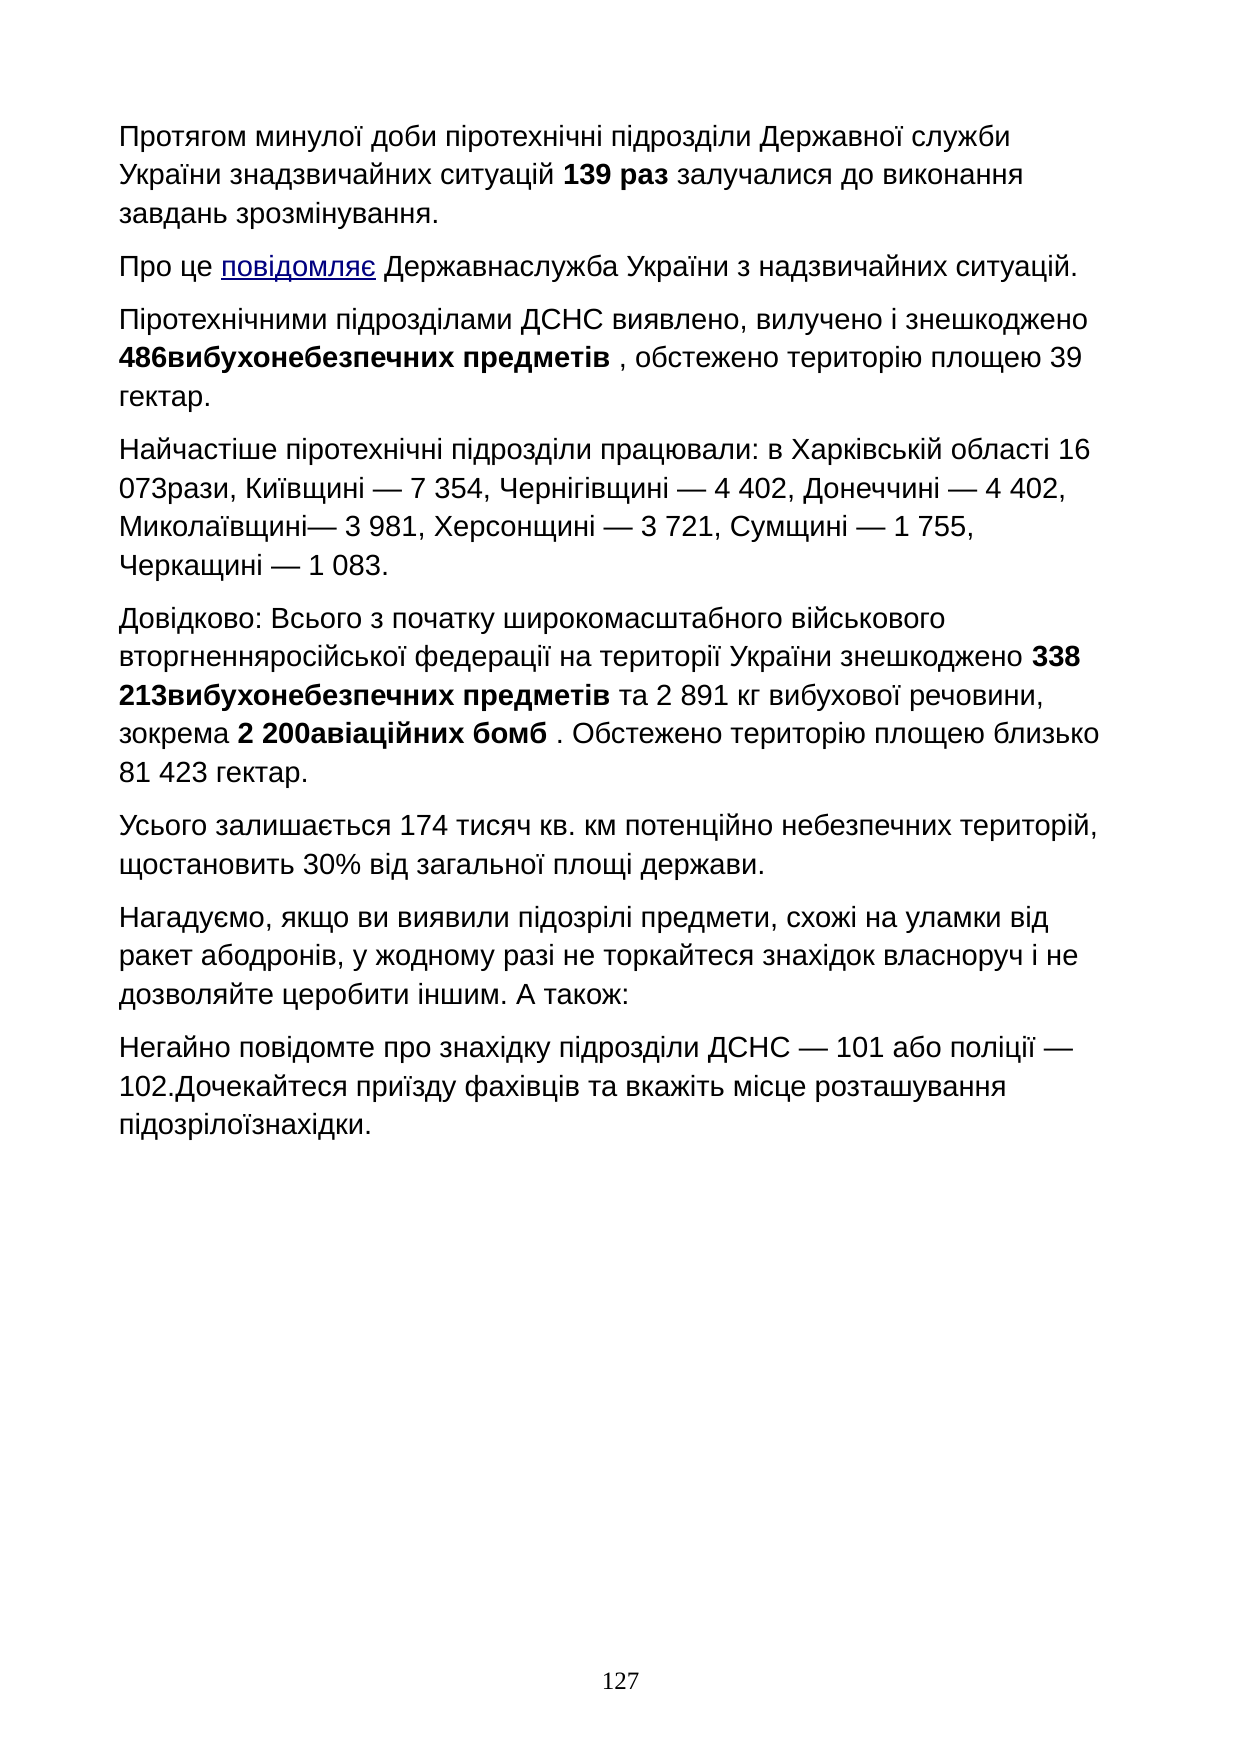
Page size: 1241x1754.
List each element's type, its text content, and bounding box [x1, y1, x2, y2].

text Піротехнічними підрозділами ДСНС виявлено, вилучено і знешкоджено 486вибухонебезпечних предметів , обстежено територію площею 39 гектар. [118, 302, 1122, 412]
text Найчастіше піротехнічні підрозділи працювали: в Харківській області 16 073рази, Київщині — 7 354, Чернігівщині — 4 402, Донеччині — 4 402, Миколаївщині— 3 981, Херсонщині — 3 721, Сумщині — 1 755, Черкащині — 1 083. [118, 432, 1122, 581]
text Усього залишається 174 тисяч кв. км потенційно небезпечних територій, щостановить 30% від загальної площі держави. [118, 808, 1122, 880]
text Протягом минулої доби піротехнічні підрозділи Державної служби України знадзвичайних ситуацій 139 раз залучалися до виконання завдань зрозмінування. [118, 118, 1122, 229]
text Негайно повідомте про знахідку підрозділи ДСНС — 101 або поліції — 102.Дочекайтеся приїзду фахівців та вкажіть місце розташування підозрілоїзнахідки. [118, 1030, 1122, 1141]
text Нагадуємо, якщо ви виявили підозрілі предмети, схожі на уламки від ракет абодронів, у жодному разі не торкайтеся знахідок власноруч і не дозволяйте церобити іншим. А також: [118, 900, 1122, 1010]
text Про це повідомляє Державнаслужба України з надзвичайних ситуацій. [118, 249, 1122, 282]
text Довідково: Всього з початку широкомасштабного військового вторгненняросійської федерації на території України знешкоджено 338 213вибухонебезпечних предметів та 2 891 кг вибухової речовини, зокрема 2 200авіаційних бомб . Обстежено територію площею близько 81 423 гектар. [118, 601, 1122, 788]
